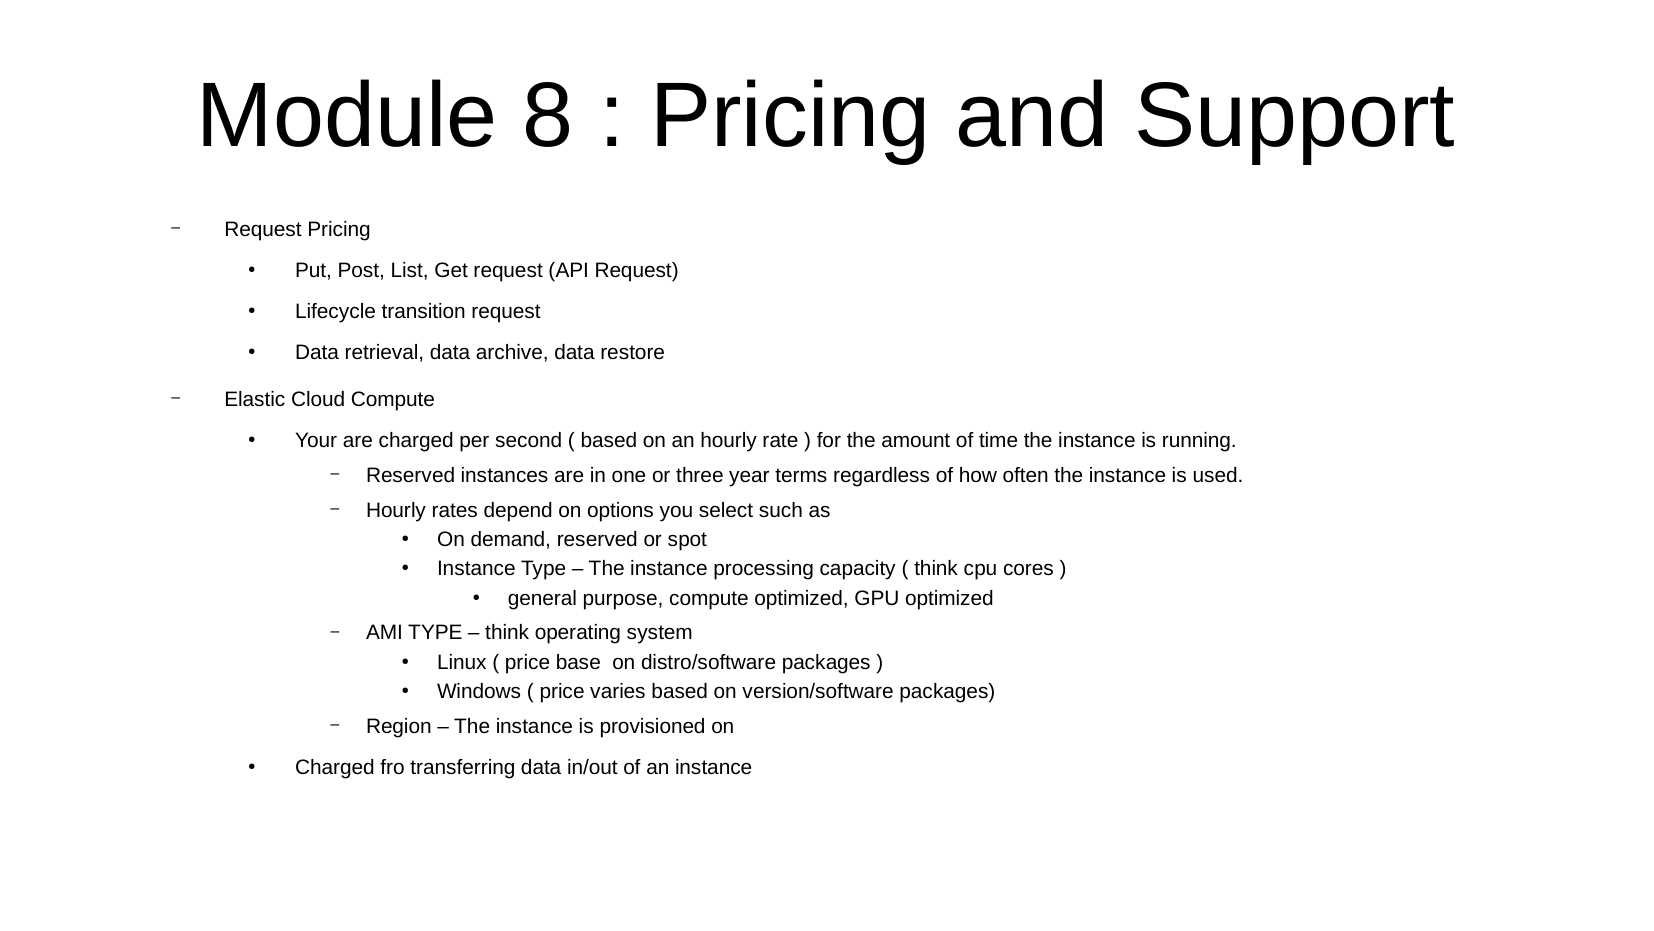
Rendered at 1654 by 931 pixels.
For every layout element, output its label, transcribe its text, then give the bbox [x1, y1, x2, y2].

title Module 8 : Pricing and Support [82, 37, 1571, 193]
list Request Pricing Put, Post, List, Get request (API Request) Lifecycle transition request Data retrieval, data archive, data restore Elastic Cloud Compute Your are charged per second ( based on an hourly rate ) for the amount of time the instance is running. Reserved instances are in one or three year terms regardless of how often the instance is used. Hourly rates depend on options you select such as On demand, reserved or spot Instance Type – The instance processing capacity ( think cpu cores ) general purpose, compute optimized, GPU optimized AMI TYPE – think operating system Linux ( price base on distro/software packages ) Windows ( price varies based on version/software packages) Region – The instance is provisioned on Charged fro transferring data in/out of an instance [82, 217, 1636, 916]
